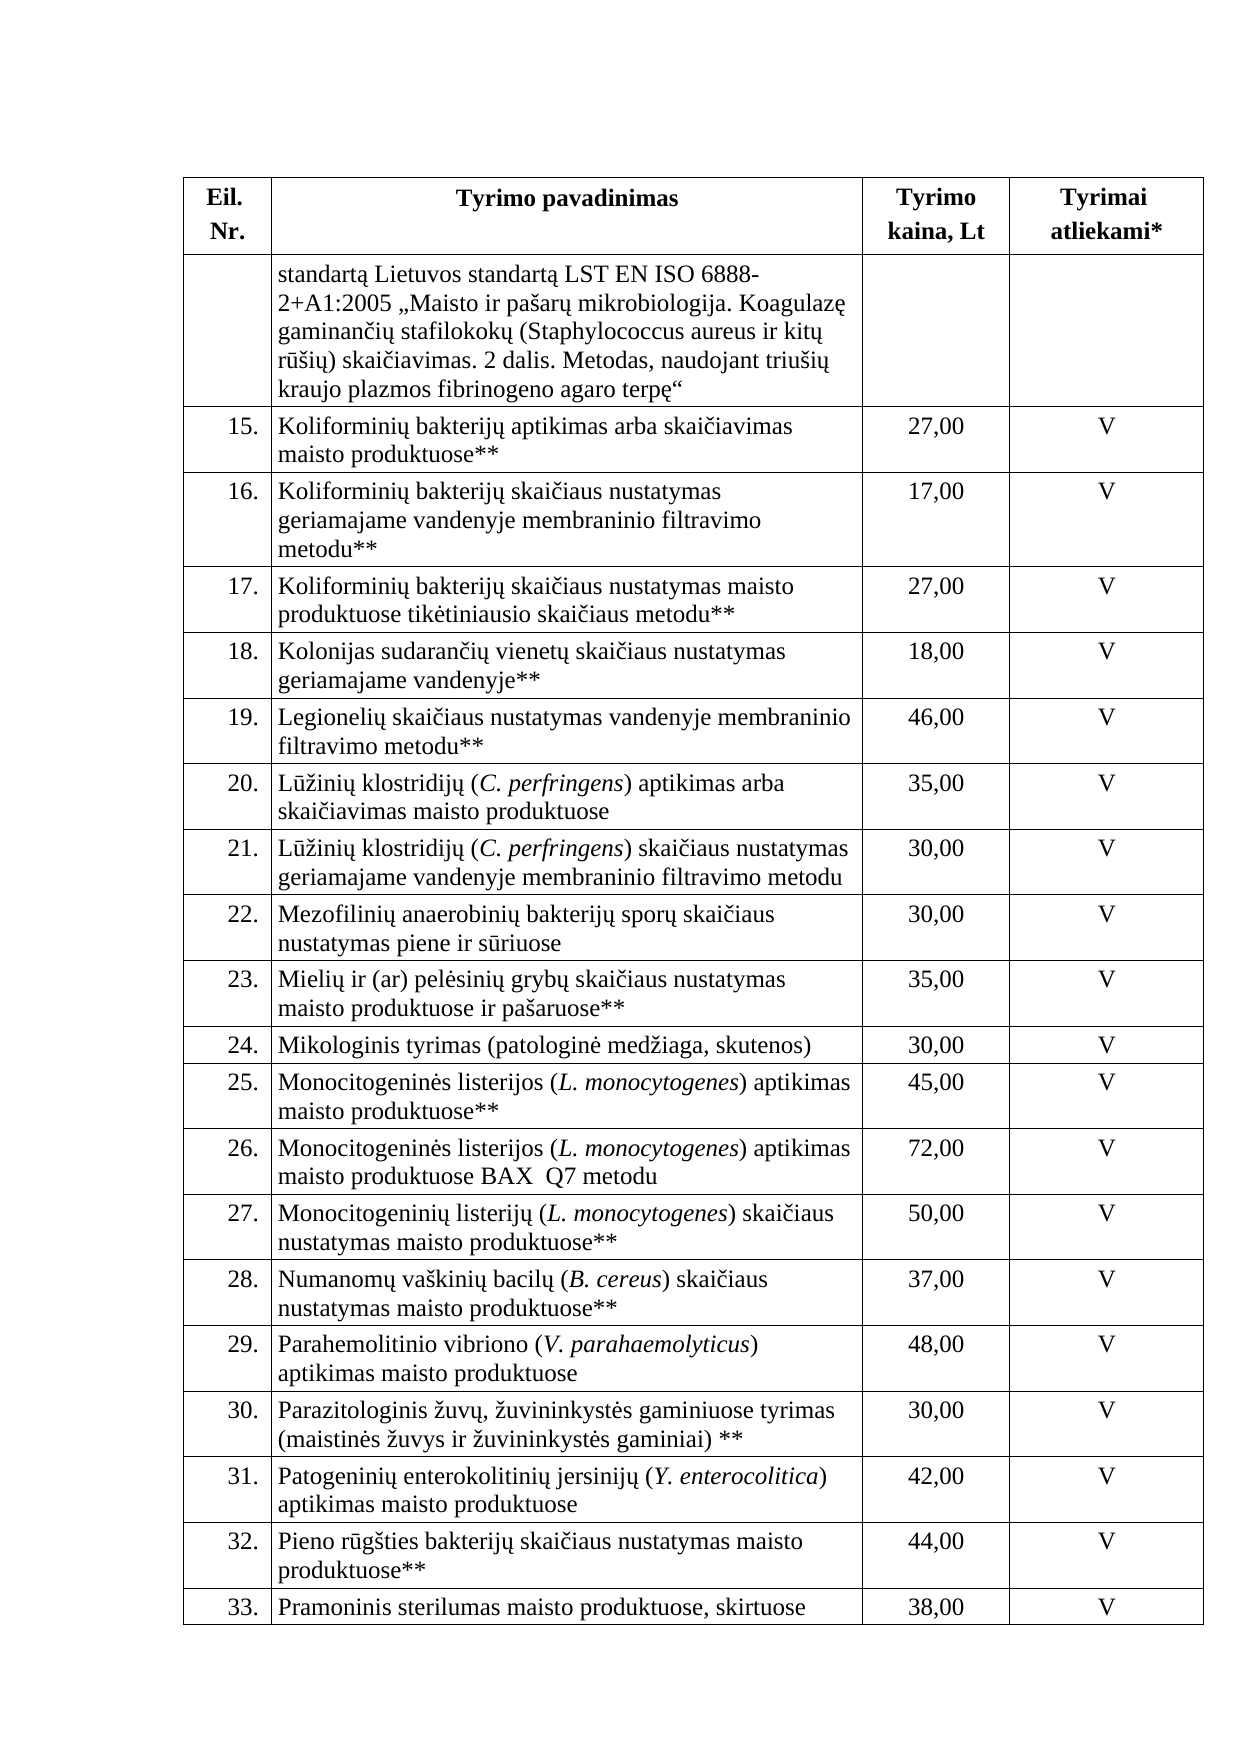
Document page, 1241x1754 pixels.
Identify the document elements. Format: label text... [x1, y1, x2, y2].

table_cell V [1010, 1027, 1203, 1062]
table_cell V [1010, 1260, 1203, 1325]
table_cell Pieno rūgšties bakterijų skaičiaus nustatymas maisto produktuose** [272, 1523, 862, 1587]
table_cell 25. [184, 1064, 271, 1128]
table_cell Mikologinis tyrimas (patologinė medžiaga, skutenos) [272, 1027, 862, 1062]
table_cell 30. [184, 1392, 271, 1456]
table_cell [863, 255, 1009, 406]
table_cell 30,00 [863, 1392, 1009, 1456]
table_cell V [1010, 1589, 1203, 1624]
table_cell V [1010, 895, 1203, 960]
table_header Tyrimai atliekami* [1010, 178, 1203, 254]
table_cell 38,00 [863, 1589, 1009, 1624]
table_cell V [1010, 473, 1203, 566]
table_cell 30,00 [863, 1027, 1009, 1062]
table_cell 17. [184, 567, 271, 632]
table_cell standartą Lietuvos standartą LST EN ISO 6888-2+A1:2005 „Maisto ir pašarų mikrobiologija. Koagulazę gaminančių stafilokokų (Staphylococcus aureus ir kitų rūšių) skaičiavimas. 2 dalis. Metodas, naudojant triušių kraujo plazmos fibrinogeno agaro terpę“ [272, 255, 862, 406]
table_cell V [1010, 633, 1203, 697]
table_cell 50,00 [863, 1195, 1009, 1259]
table_cell 31. [184, 1457, 271, 1522]
table_cell 26. [184, 1129, 271, 1194]
table_header Tyrimo pavadinimas [272, 178, 862, 254]
table_cell Mezofilinių anaerobinių bakterijų sporų skaičiaus nustatymas piene ir sūriuose [272, 895, 862, 960]
table_cell 35,00 [863, 961, 1009, 1026]
table_cell Monocitogeninės listerijos (L. monocytogenes) aptikimas maisto produktuose** [272, 1064, 862, 1128]
table_cell V [1010, 407, 1203, 472]
table_cell V [1010, 1129, 1203, 1194]
table_cell Lūžinių klostridijų (C. perfringens) skaičiaus nustatymas geriamajame vandenyje membraninio filtravimo metodu [272, 830, 862, 894]
table_cell V [1010, 1195, 1203, 1259]
table_cell Koliforminių bakterijų aptikimas arba skaičiavimas maisto produktuose** [272, 407, 862, 472]
table_cell 18. [184, 633, 271, 697]
table_cell 48,00 [863, 1326, 1009, 1391]
table_cell 29. [184, 1326, 271, 1391]
table_cell V [1010, 961, 1203, 1026]
table_cell 45,00 [863, 1064, 1009, 1128]
table_cell 18,00 [863, 633, 1009, 697]
table_cell 32. [184, 1523, 271, 1587]
table_cell 21. [184, 830, 271, 894]
table_cell V [1010, 1064, 1203, 1128]
table_cell 17,00 [863, 473, 1009, 566]
table_cell V [1010, 1326, 1203, 1391]
table_cell V [1010, 764, 1203, 829]
table_cell Legionelių skaičiaus nustatymas vandenyje membraninio filtravimo metodu** [272, 699, 862, 763]
table_cell Lūžinių klostridijų (C. perfringens) aptikimas arba skaičiavimas maisto produktuose [272, 764, 862, 829]
table_cell V [1010, 1392, 1203, 1456]
table_cell 42,00 [863, 1457, 1009, 1522]
table_cell V [1010, 830, 1203, 894]
table_cell Numanomų vaškinių bacilų (B. cereus) skaičiaus nustatymas maisto produktuose** [272, 1260, 862, 1325]
table_cell 37,00 [863, 1260, 1009, 1325]
table_cell Monocitogeninių listerijų (L. monocytogenes) skaičiaus nustatymas maisto produktuose** [272, 1195, 862, 1259]
table_cell 27,00 [863, 567, 1009, 632]
table_cell 16. [184, 473, 271, 566]
table_cell Pramoninis sterilumas maisto produktuose, skirtuose [272, 1589, 862, 1624]
table_cell 27,00 [863, 407, 1009, 472]
table_cell 30,00 [863, 895, 1009, 960]
table_cell 19. [184, 699, 271, 763]
table_cell Mielių ir (ar) pelėsinių grybų skaičiaus nustatymas maisto produktuose ir pašaruose** [272, 961, 862, 1026]
table_cell 30,00 [863, 830, 1009, 894]
table_header Eil. Nr. [184, 178, 271, 254]
table_cell 24. [184, 1027, 271, 1062]
table_cell Kolonijas sudarančių vienetų skaičiaus nustatymas geriamajame vandenyje** [272, 633, 862, 697]
table_cell Parazitologinis žuvų, žuvininkystės gaminiuose tyrimas (maistinės žuvys ir žuvininkystės gaminiai) ** [272, 1392, 862, 1456]
table_cell 72,00 [863, 1129, 1009, 1194]
table_cell Parahemolitinio vibriono (V. parahaemolyticus) aptikimas maisto produktuose [272, 1326, 862, 1391]
table_cell V [1010, 567, 1203, 632]
table_cell Patogeninių enterokolitinių jersinijų (Y. enterocolitica) aptikimas maisto produktuose [272, 1457, 862, 1522]
table_cell 46,00 [863, 699, 1009, 763]
table_cell 35,00 [863, 764, 1009, 829]
table_cell V [1010, 1457, 1203, 1522]
table_cell 22. [184, 895, 271, 960]
table_header Tyrimo kaina, Lt [863, 178, 1009, 254]
table_cell 28. [184, 1260, 271, 1325]
table_cell V [1010, 699, 1203, 763]
table_cell [184, 255, 271, 406]
table_cell 33. [184, 1589, 271, 1624]
table_cell V [1010, 1523, 1203, 1587]
table_cell 15. [184, 407, 271, 472]
table_cell Koliforminių bakterijų skaičiaus nustatymas maisto produktuose tikėtiniausio skaičiaus metodu** [272, 567, 862, 632]
table_cell 27. [184, 1195, 271, 1259]
table_cell [1010, 255, 1203, 406]
table_cell 44,00 [863, 1523, 1009, 1587]
table_cell 23. [184, 961, 271, 1026]
table_cell Monocitogeninės listerijos (L. monocytogenes) aptikimas maisto produktuose BAX Q7 metodu [272, 1129, 862, 1194]
table_cell Koliforminių bakterijų skaičiaus nustatymas geriamajame vandenyje membraninio filtravimo metodu** [272, 473, 862, 566]
table_cell 20. [184, 764, 271, 829]
